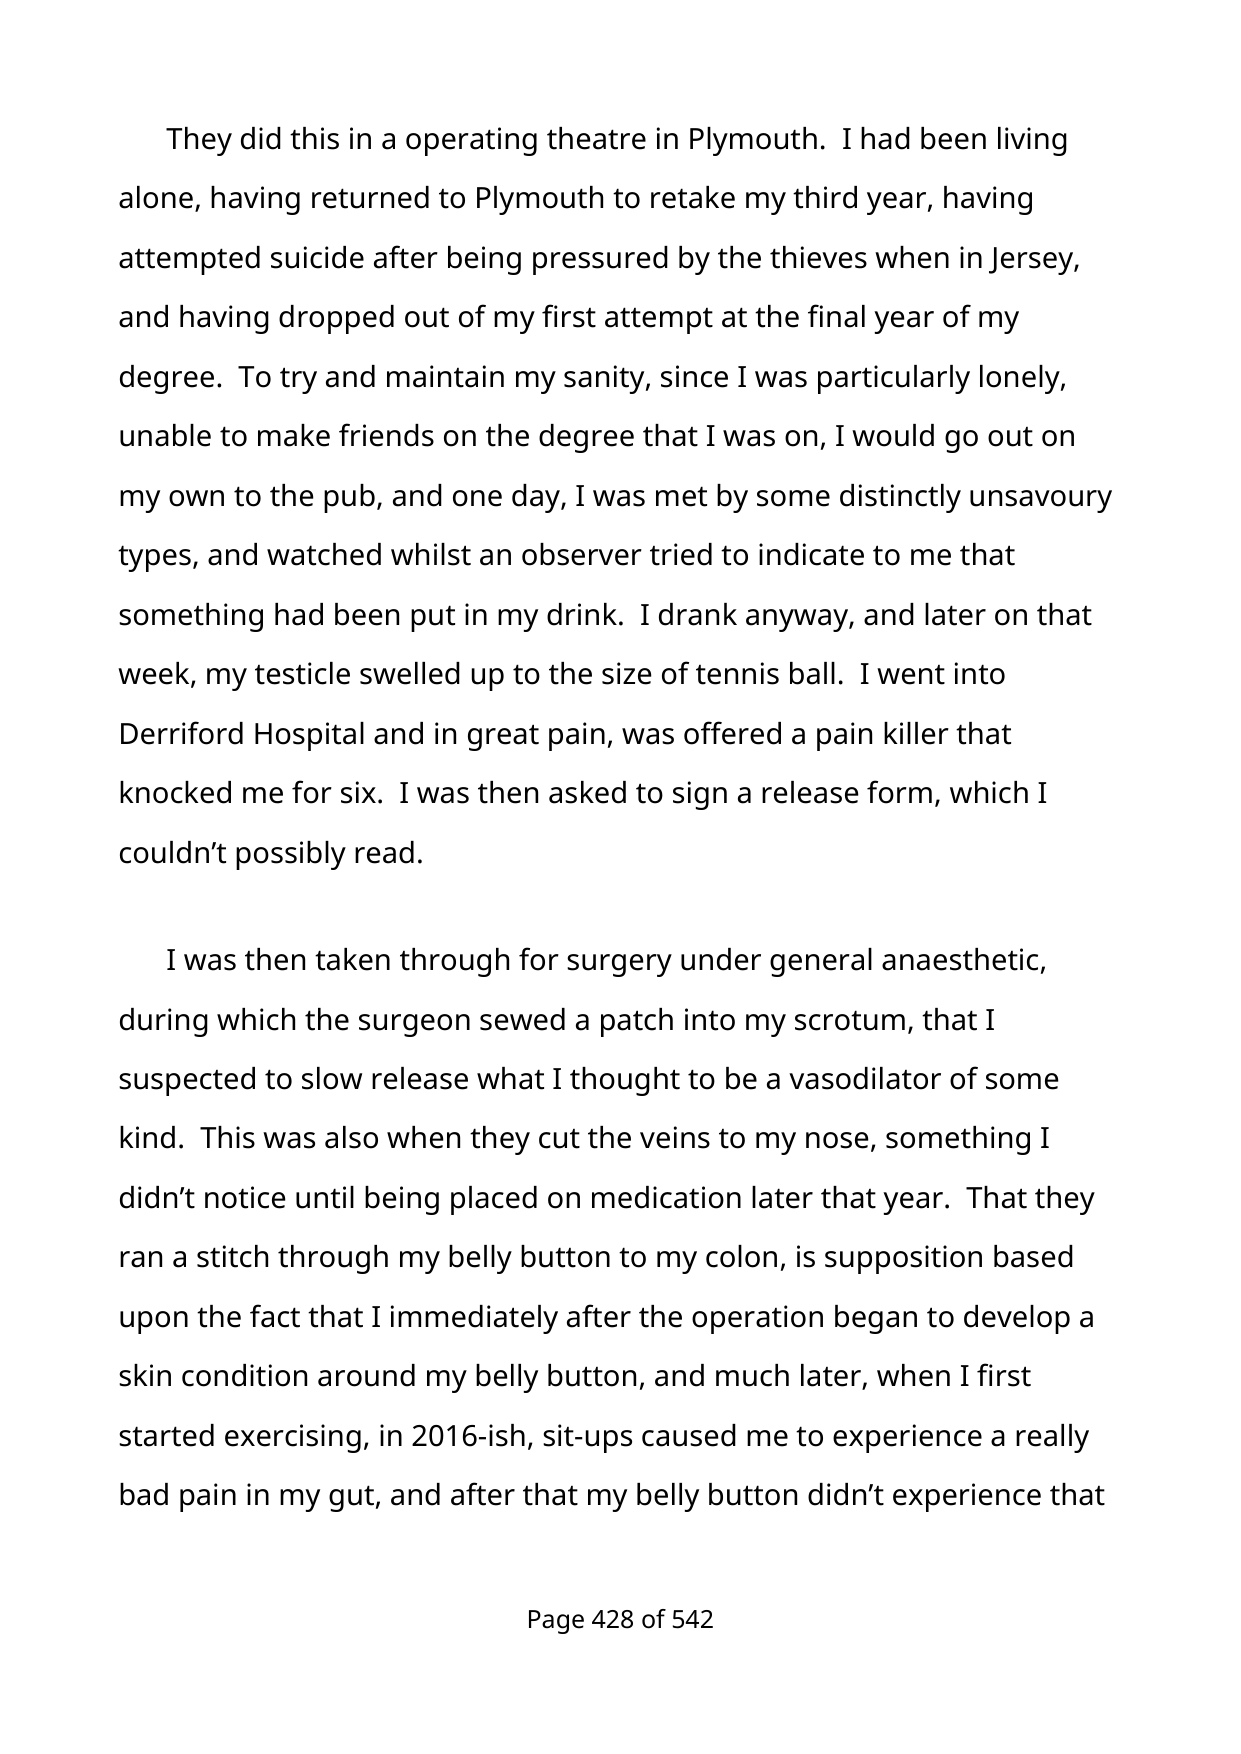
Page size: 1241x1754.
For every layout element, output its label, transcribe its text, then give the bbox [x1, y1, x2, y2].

text I was then taken through for surgery under general anaesthetic, during which the surgeon sewed a patch into my scrotum, that I suspected to slow release what I thought to be a vasodilator of some kind. This was also when they cut the veins to my nose, something I didn’t notice until being placed on medication later that year. That they ran a stitch through my belly button to my colon, is supposition based upon the fact that I immediately after the operation began to develop a skin condition around my belly button, and much later, when I first started exercising, in 2016-ish, sit-ups caused me to experience a really bad pain in my gut, and after that my belly button didn’t experience that [118, 939, 1122, 1514]
text They did this in a operating theatre in Plymouth. I had been living alone, having returned to Plymouth to retake my third year, having attempted suicide after being pressured by the thieves when in Jersey, and having dropped out of my first attempt at the final year of my degree. To try and maintain my sanity, since I was particularly lonely, unable to make friends on the degree that I was on, I would go out on my own to the pub, and one day, I was met by some distinctly unsavoury types, and watched whilst an observer tried to indicate to me that something had been put in my drink. I drank anyway, and later on that week, my testicle swelled up to the size of tennis ball. I went into Derriford Hospital and in great pain, was offered a pain killer that knocked me for six. I was then asked to sign a release form, which I couldn’t possibly read. [118, 118, 1122, 872]
